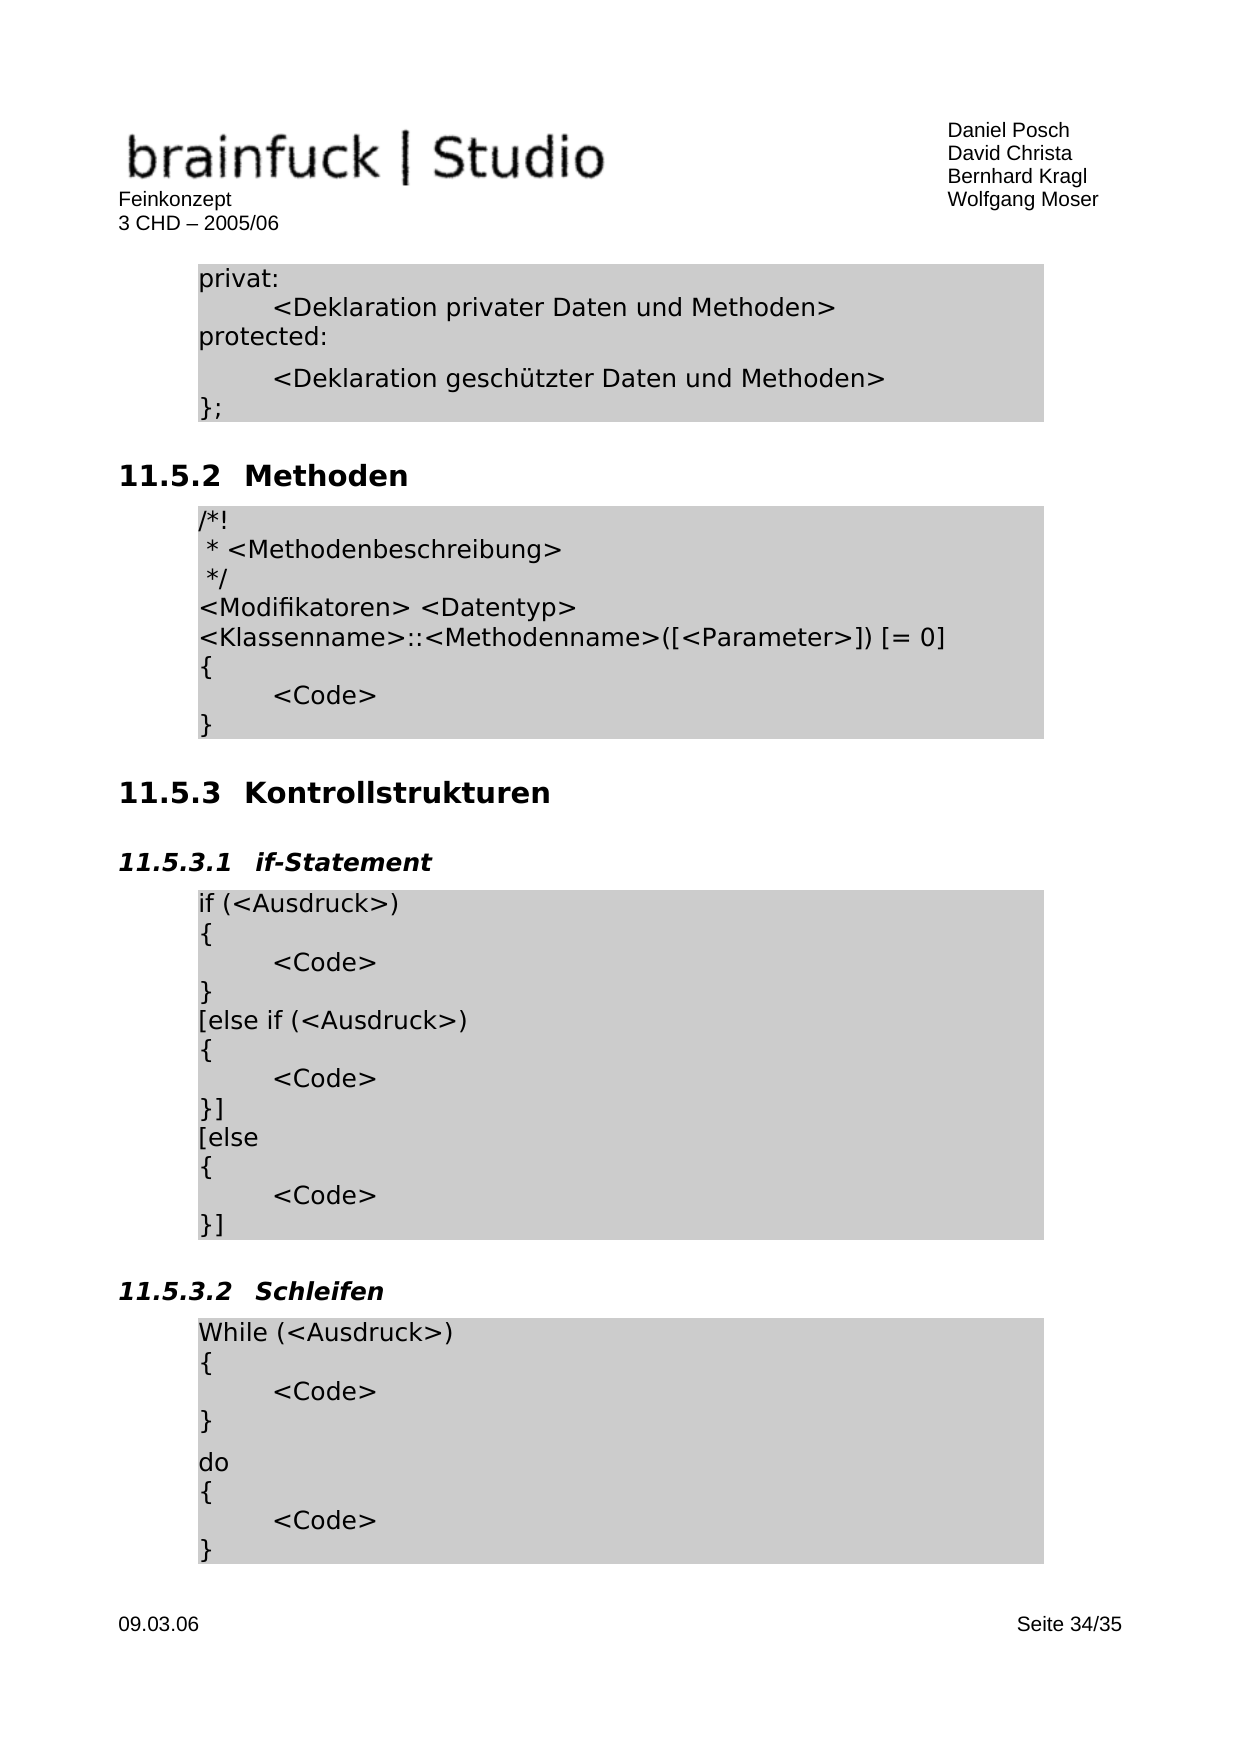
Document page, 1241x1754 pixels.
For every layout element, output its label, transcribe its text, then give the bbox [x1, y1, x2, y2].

text if (<Ausdruck>) { <Code> } [else if (<Ausdruck>) { <Code> }] [else { <Code> }] [198, 890, 1044, 1240]
text /*! * <Methodenbeschreibung> */ <Modifikatoren> <Datentyp> <Klassenname>::<Methodenname>([<Parameter>]) [= 0] { <Code> } [198, 506, 1044, 739]
text While (<Ausdruck>) { <Code> } [198, 1318, 1044, 1435]
text do { <Code> } [198, 1448, 1044, 1564]
subtitle Schleifen [118, 1277, 1122, 1306]
text <Deklaration geschützter Daten und Methoden> }; [198, 364, 1044, 422]
subtitle Methoden [118, 459, 1122, 493]
subtitle if-Statement [118, 848, 1122, 877]
subtitle Kontrollstrukturen [118, 777, 1122, 811]
picture [118, 118, 609, 187]
text privat: <Deklaration privater Daten und Methoden> protected: [198, 264, 1044, 351]
